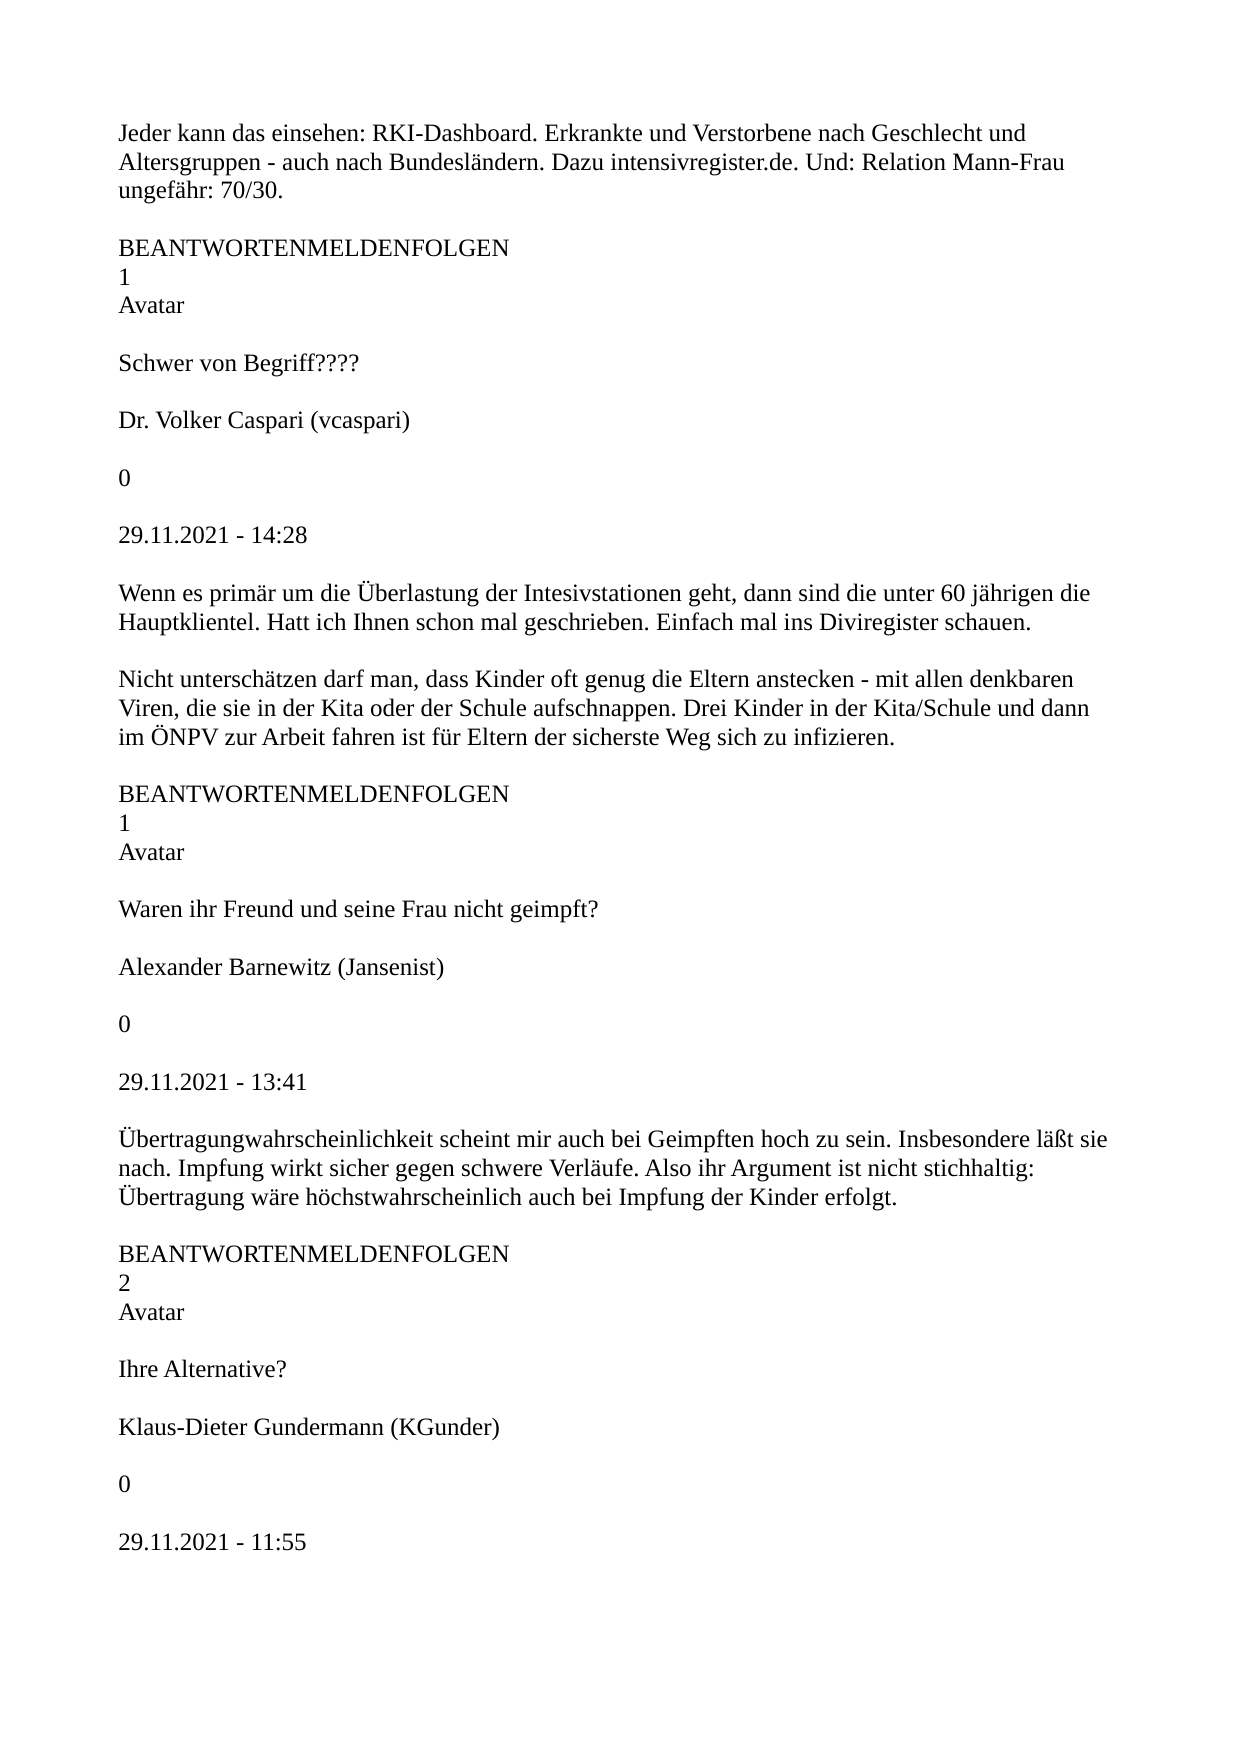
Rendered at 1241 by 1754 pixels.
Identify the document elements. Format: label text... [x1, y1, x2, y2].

text 0 [118, 463, 1122, 492]
text Waren ihr Freund und seine Frau nicht geimpft? [118, 894, 1122, 923]
text Jeder kann das einsehen: RKI-Dashboard. Erkrankte und Verstorbene nach Geschlecht und Altersgruppen - auch nach Bundesländern. Dazu intensivregister.de. Und: Relation Mann-Frau ungefähr: 70/30. [118, 118, 1122, 204]
text 29.11.2021 - 11:55 [118, 1527, 1122, 1556]
text BEANTWORTENMELDENFOLGEN [118, 233, 1122, 262]
text 29.11.2021 - 13:41 [118, 1067, 1122, 1096]
text Schwer von Begriff???? [118, 348, 1122, 377]
text Dr. Volker Caspari (vcaspari) [118, 406, 1122, 434]
text 1 [118, 262, 1122, 291]
text 0 [118, 1009, 1122, 1038]
text Avatar [118, 1297, 1122, 1326]
text 1 [118, 808, 1122, 837]
text Alexander Barnewitz (Jansenist) [118, 952, 1122, 981]
text Wenn es primär um die Überlastung der Intesivstationen geht, dann sind die unter 60 jährigen die Hauptklientel. Hatt ich Ihnen schon mal geschrieben. Einfach mal ins Diviregister schauen. [118, 578, 1122, 636]
text BEANTWORTENMELDENFOLGEN [118, 1239, 1122, 1268]
text Ihre Alternative? [118, 1354, 1122, 1383]
text 29.11.2021 - 14:28 [118, 521, 1122, 549]
text 0 [118, 1469, 1122, 1498]
text Avatar [118, 291, 1122, 319]
text Übertragungwahrscheinlichkeit scheint mir auch bei Geimpften hoch zu sein. Insbesondere läßt sie nach. Impfung wirkt sicher gegen schwere Verläufe. Also ihr Argument ist nicht stichhaltig: Übertragung wäre höchstwahrscheinlich auch bei Impfung der Kinder erfolgt. [118, 1124, 1122, 1211]
text Nicht unterschätzen darf man, dass Kinder oft genug die Eltern anstecken - mit allen denkbaren Viren, die sie in der Kita oder der Schule aufschnappen. Drei Kinder in der Kita/Schule und dann im ÖNPV zur Arbeit fahren ist für Eltern der sicherste Weg sich zu infizieren. [118, 664, 1122, 751]
text Avatar [118, 837, 1122, 866]
text Klaus-Dieter Gundermann (KGunder) [118, 1412, 1122, 1441]
text BEANTWORTENMELDENFOLGEN [118, 779, 1122, 808]
text 2 [118, 1268, 1122, 1297]
